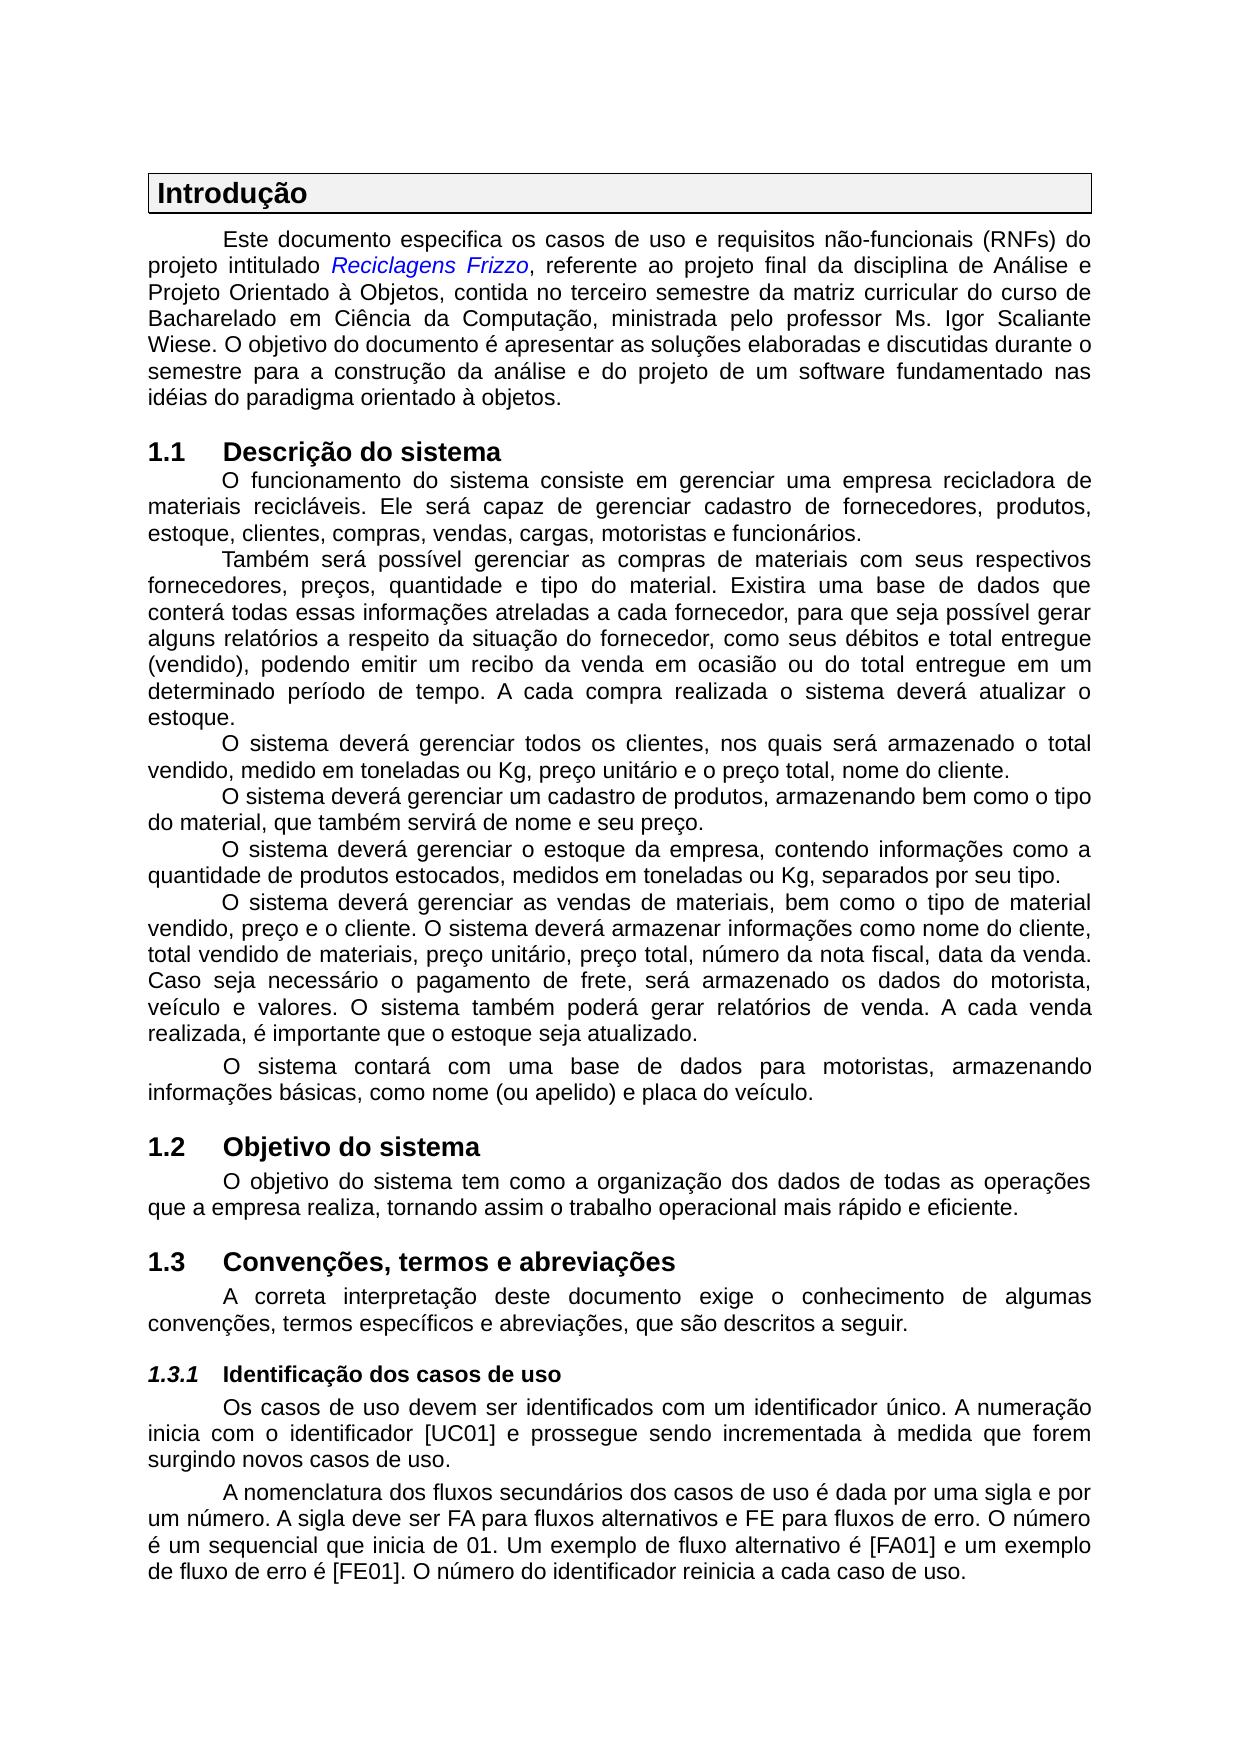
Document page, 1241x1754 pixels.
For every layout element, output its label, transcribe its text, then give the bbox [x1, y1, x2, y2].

text Este documento especifica os casos de uso e requisitos não-funcionais (RNFs) do projeto intitulado Reciclagens Frizzo, referente ao projeto final da disciplina de Análise e Projeto Orientado à Objetos, contida no terceiro semestre da matriz curricular do curso de Bacharelado em Ciência da Computação, ministrada pelo professor Ms. Igor Scaliante Wiese. O objetivo do documento é apresentar as soluções elaboradas e discutidas durante o semestre para a construção da análise e do projeto de um software fundamentado nas idéias do paradigma orientado à objetos. [148, 226, 1092, 411]
text O objetivo do sistema tem como a organização dos dados de todas as operações que a empresa realiza, tornando assim o trabalho operacional mais rápido e eficiente. [148, 1168, 1092, 1221]
text O sistema deverá gerenciar as vendas de materiais, bem como o tipo de material vendido, preço e o cliente. O sistema deverá armazenar informações como nome do cliente, total vendido de materiais, preço unitário, preço total, número da nota fiscal, data da venda. Caso seja necessário o pagamento de frete, será armazenado os dados do motorista, veículo e valores. O sistema também poderá gerar relatórios de venda. A cada venda realizada, é importante que o estoque seja atualizado. [148, 888, 1092, 1047]
subtitle Introdução [149, 174, 1091, 212]
text A nomenclatura dos fluxos secundários dos casos de uso é dada por uma sigla e por um número. A sigla deve ser FA para fluxos alternativos e FE para fluxos de erro. O número é um sequencial que inicia de 01. Um exemplo de fluxo alternativo é [FA01] e um exemplo de fluxo de erro é [FE01]. O número do identificador reinicia a cada caso de uso. [148, 1479, 1092, 1584]
subtitle Objetivo do sistema [148, 1131, 1092, 1162]
text Os casos de uso devem ser identificados com um identificador único. A numeração inicia com o identificador [UC01] e prossegue sendo incrementada à medida que forem surgindo novos casos de uso. [148, 1393, 1092, 1473]
text O sistema deverá gerenciar um cadastro de produtos, armazenando bem como o tipo do material, que também servirá de nome e seu preço. [148, 783, 1092, 836]
text O sistema deverá gerenciar o estoque da empresa, contendo informações como a quantidade de produtos estocados, medidos em toneladas ou Kg, separados por seu tipo. [148, 836, 1092, 888]
text O funcionamento do sistema consiste em gerenciar uma empresa recicladora de materiais recicláveis. Ele será capaz de gerenciar cadastro de fornecedores, produtos, estoque, clientes, compras, vendas, cargas, motoristas e funcionários. [148, 467, 1092, 546]
subtitle Convenções, termos e abreviações [148, 1246, 1092, 1277]
subtitle Descrição do sistema [148, 436, 1092, 467]
subtitle Identificação dos casos de uso [148, 1361, 1092, 1387]
text Também será possível gerenciar as compras de materiais com seus respectivos fornecedores, preços, quantidade e tipo do material. Existira uma base de dados que conterá todas essas informações atreladas a cada fornecedor, para que seja possível gerar alguns relatórios a respeito da situação do fornecedor, como seus débitos e total entregue (vendido), podendo emitir um recibo da venda em ocasião ou do total entregue em um determinado período de tempo. A cada compra realizada o sistema deverá atualizar o estoque. [148, 546, 1092, 730]
text O sistema deverá gerenciar todos os clientes, nos quais será armazenado o total vendido, medido em toneladas ou Kg, preço unitário e o preço total, nome do cliente. [148, 730, 1092, 783]
text A correta interpretação deste documento exige o conhecimento de algumas convenções, termos específicos e abreviações, que são descritos a seguir. [148, 1283, 1092, 1336]
text O sistema contará com uma base de dados para motoristas, armazenando informações básicas, como nome (ou apelido) e placa do veículo. [148, 1053, 1092, 1106]
